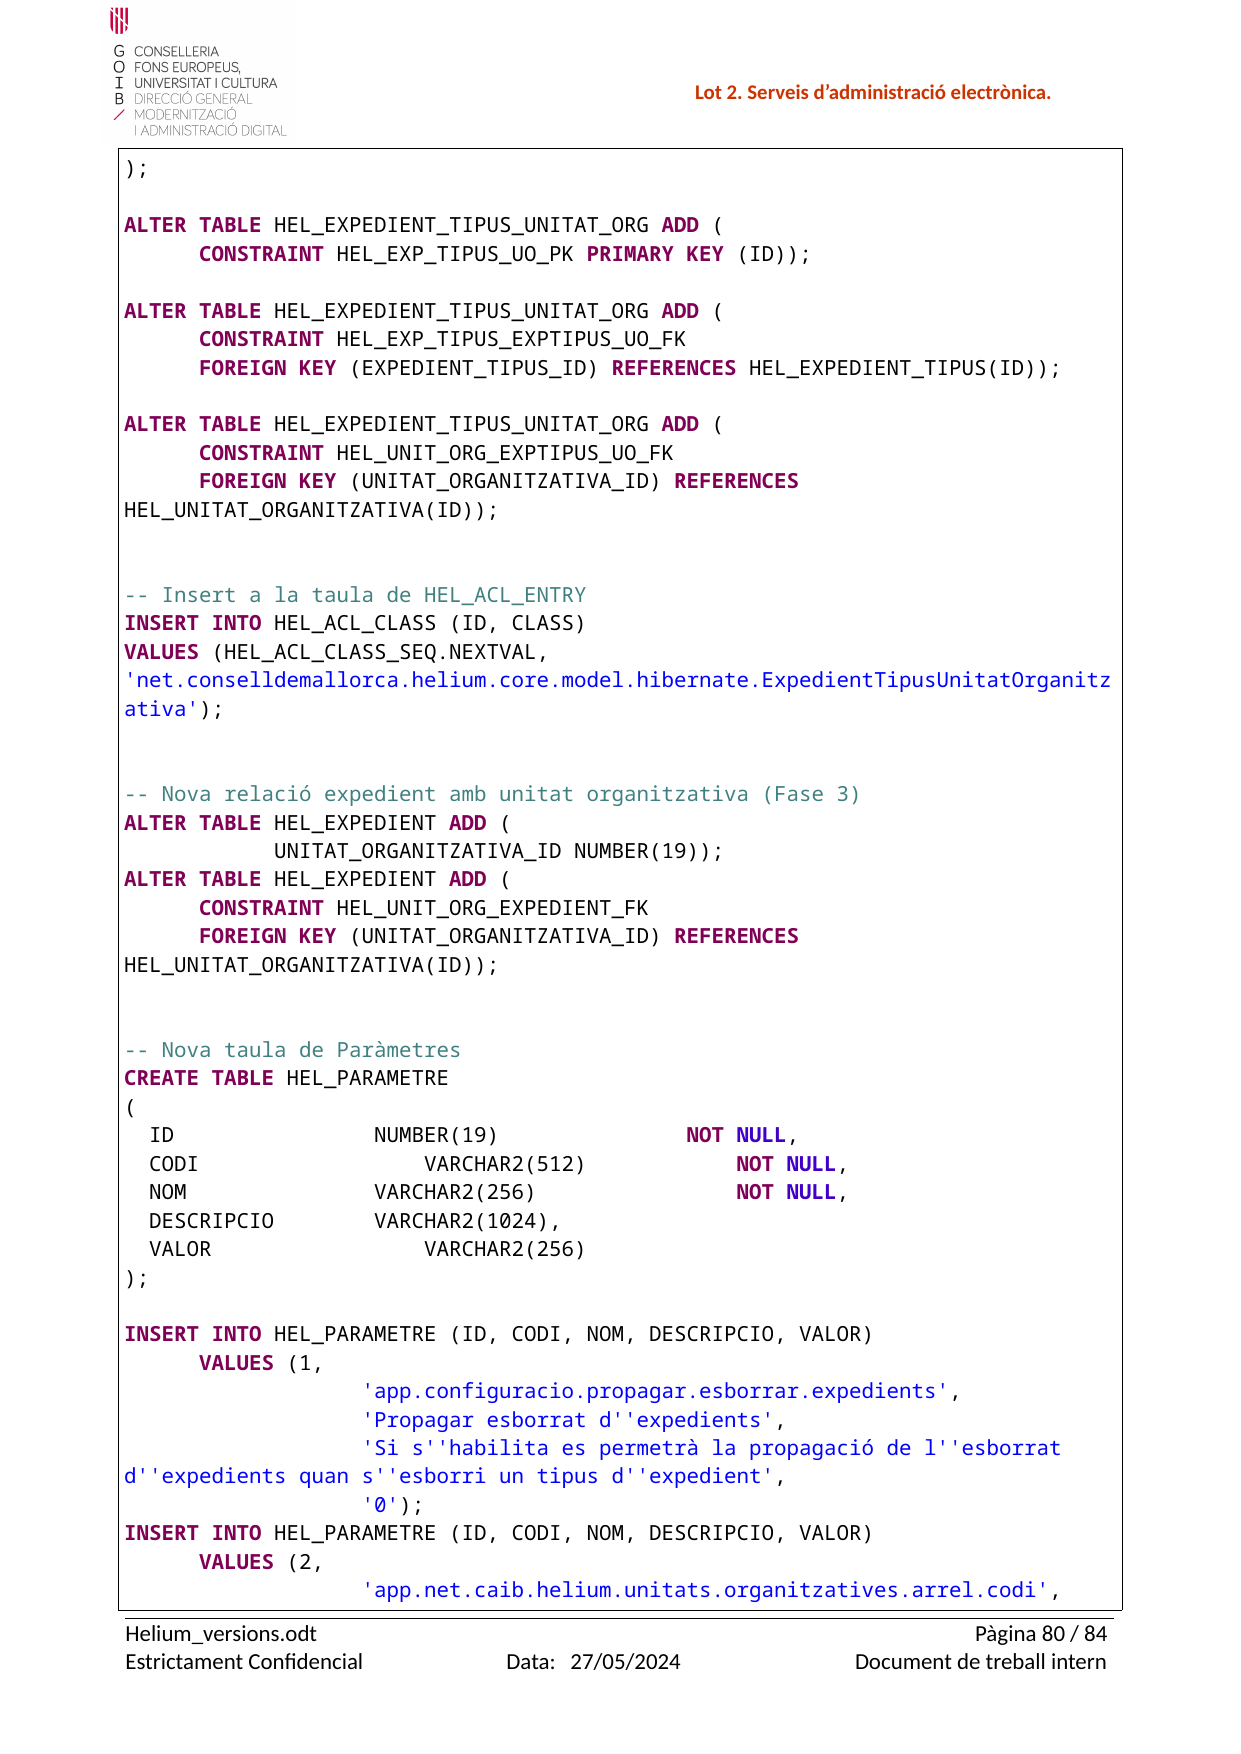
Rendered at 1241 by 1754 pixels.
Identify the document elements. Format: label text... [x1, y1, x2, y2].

table_header ); ALTER TABLE HEL_EXPEDIENT_TIPUS_UNITAT_ORG ADD ( CONSTRAINT HEL_EXP_TIPUS_UO_PK PRIMARY KEY (ID)); ALTER TABLE HEL_EXPEDIENT_TIPUS_UNITAT_ORG ADD ( CONSTRAINT HEL_EXP_TIPUS_EXPTIPUS_UO_FK FOREIGN KEY (EXPEDIENT_TIPUS_ID) REFERENCES HEL_EXPEDIENT_TIPUS(ID)); ALTER TABLE HEL_EXPEDIENT_TIPUS_UNITAT_ORG ADD ( CONSTRAINT HEL_UNIT_ORG_EXPTIPUS_UO_FK FOREIGN KEY (UNITAT_ORGANITZATIVA_ID) REFERENCES HEL_UNITAT_ORGANITZATIVA(ID)); -- Insert a la taula de HEL_ACL_ENTRY INSERT INTO HEL_ACL_CLASS (ID, CLASS) VALUES (HEL_ACL_CLASS_SEQ.NEXTVAL, 'net.conselldemallorca.helium.core.model.hibernate.ExpedientTipusUnitatOrganitzativa'); -- Nova relació expedient amb unitat organitzativa (Fase 3) ALTER TABLE HEL_EXPEDIENT ADD ( UNITAT_ORGANITZATIVA_ID NUMBER(19)); ALTER TABLE HEL_EXPEDIENT ADD ( CONSTRAINT HEL_UNIT_ORG_EXPEDIENT_FK FOREIGN KEY (UNITAT_ORGANITZATIVA_ID) REFERENCES HEL_UNITAT_ORGANITZATIVA(ID)); -- Nova taula de Paràmetres CREATE TABLE HEL_PARAMETRE ( ID NUMBER(19) NOT NULL, CODI VARCHAR2(512) NOT NULL, NOM VARCHAR2(256) NOT NULL, DESCRIPCIO VARCHAR2(1024), VALOR VARCHAR2(256) ); INSERT INTO HEL_PARAMETRE (ID, CODI, NOM, DESCRIPCIO, VALOR) VALUES (1, 'app.configuracio.propagar.esborrar.expedients', 'Propagar esborrat d''expedients', 'Si s''habilita es permetrà la propagació de l''esborrat d''expedients quan s''esborri un tipus d''expedient', '0'); INSERT INTO HEL_PARAMETRE (ID, CODI, NOM, DESCRIPCIO, VALOR) VALUES (2, 'app.net.caib.helium.unitats.organitzatives.arrel.codi', [119, 149, 1122, 1609]
picture [100, 0, 297, 144]
